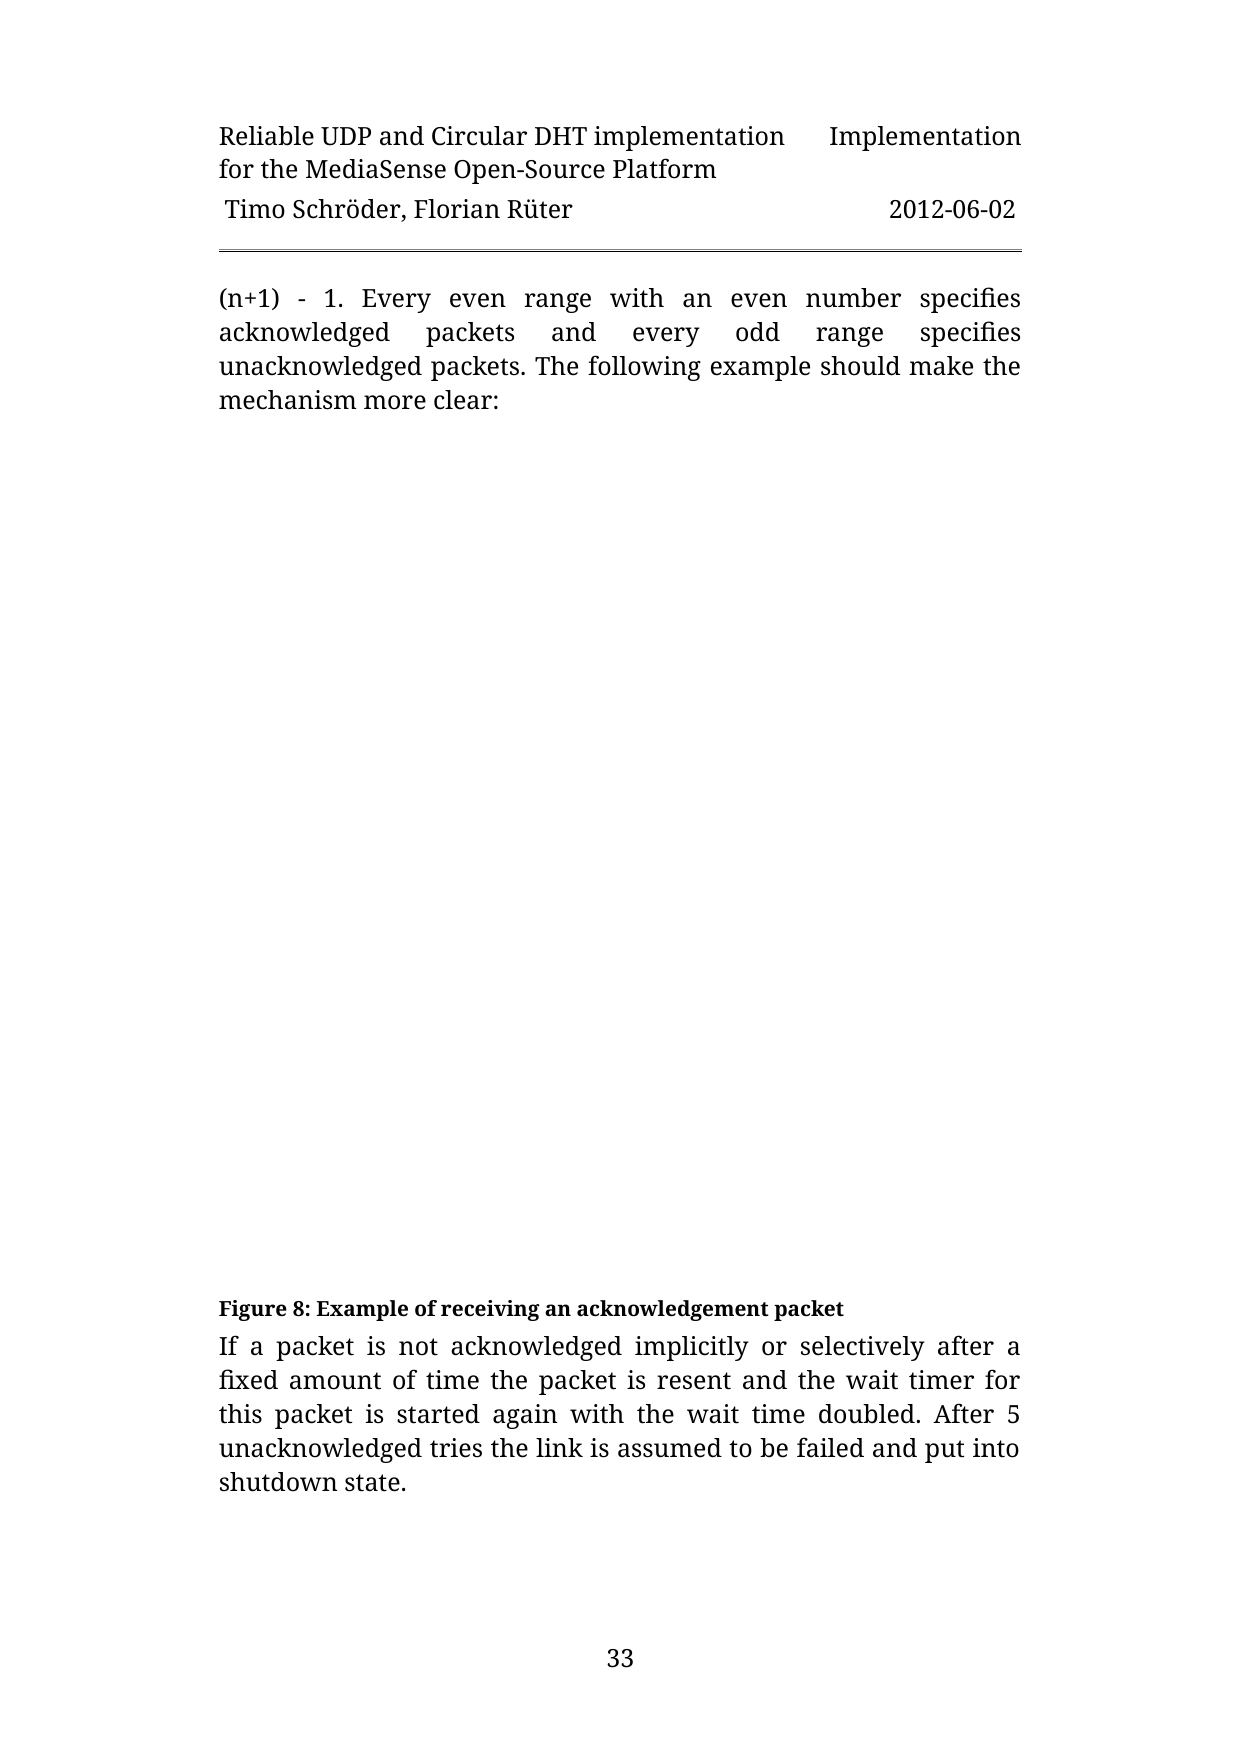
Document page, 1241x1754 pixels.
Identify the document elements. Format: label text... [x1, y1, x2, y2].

text If a packet is not acknowledged implicitly or selectively after a fixed amount of time the packet is resent and the wait timer for this packet is started again with the wait time doubled. After 5 unacknowledged tries the link is assumed to be failed and put into shutdown state. [218, 1329, 1022, 1499]
text Figure 8: Example of receiving an acknowledgement packet [218, 454, 1019, 1323]
text (n+1) - 1. Every even range with an even number specifies acknowledged packets and every odd range specifies unacknowledged packets. The following example should make the mechanism more clear: [218, 281, 1022, 417]
